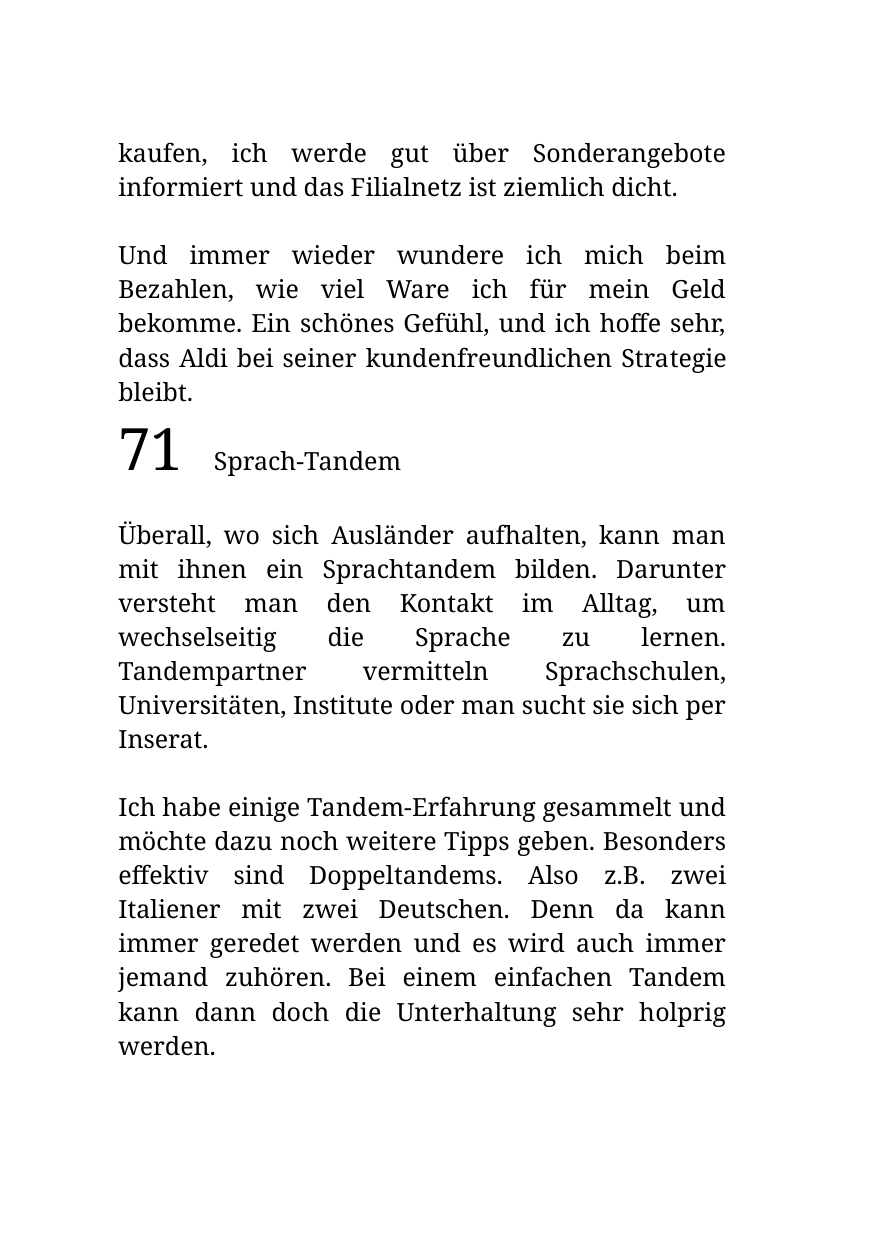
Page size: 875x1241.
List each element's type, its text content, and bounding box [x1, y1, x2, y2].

text kaufen, ich werde gut über Sonderangebote informiert und das Filialnetz ist ziemlich dicht. [118, 136, 726, 204]
text Und immer wieder wundere ich mich beim Bezahlen, wie viel Ware ich für mein Geld bekomme. Ein schönes Gefühl, und ich hoffe sehr, dass Aldi bei seiner kundenfreundlichen Stra­tegie bleibt. [118, 238, 726, 408]
text Überall, wo sich Ausländer aufhalten, kann man mit ihnen ein Sprachtandem bilden. Darunter versteht man den Kontakt im Alltag, um wechselseitig die Sprache zu lernen. Tandempartner vermitteln Sprachschulen, Universitäten, Institute oder man sucht sie sich per Inserat. [118, 517, 726, 756]
subtitle 71 Sprach-Tandem [118, 408, 726, 488]
text Ich habe einige Tandem-Erfahrung gesammelt und möchte dazu noch weitere Tipps geben. Besonders effektiv sind Doppel­tandems. Also z.B. zwei Italiener mit zwei Deutschen. Denn da kann immer geredet werden und es wird auch immer jemand zuhören. Bei einem einfachen Tandem kann dann doch die Unterhaltung sehr holprig werden. [118, 790, 726, 1062]
